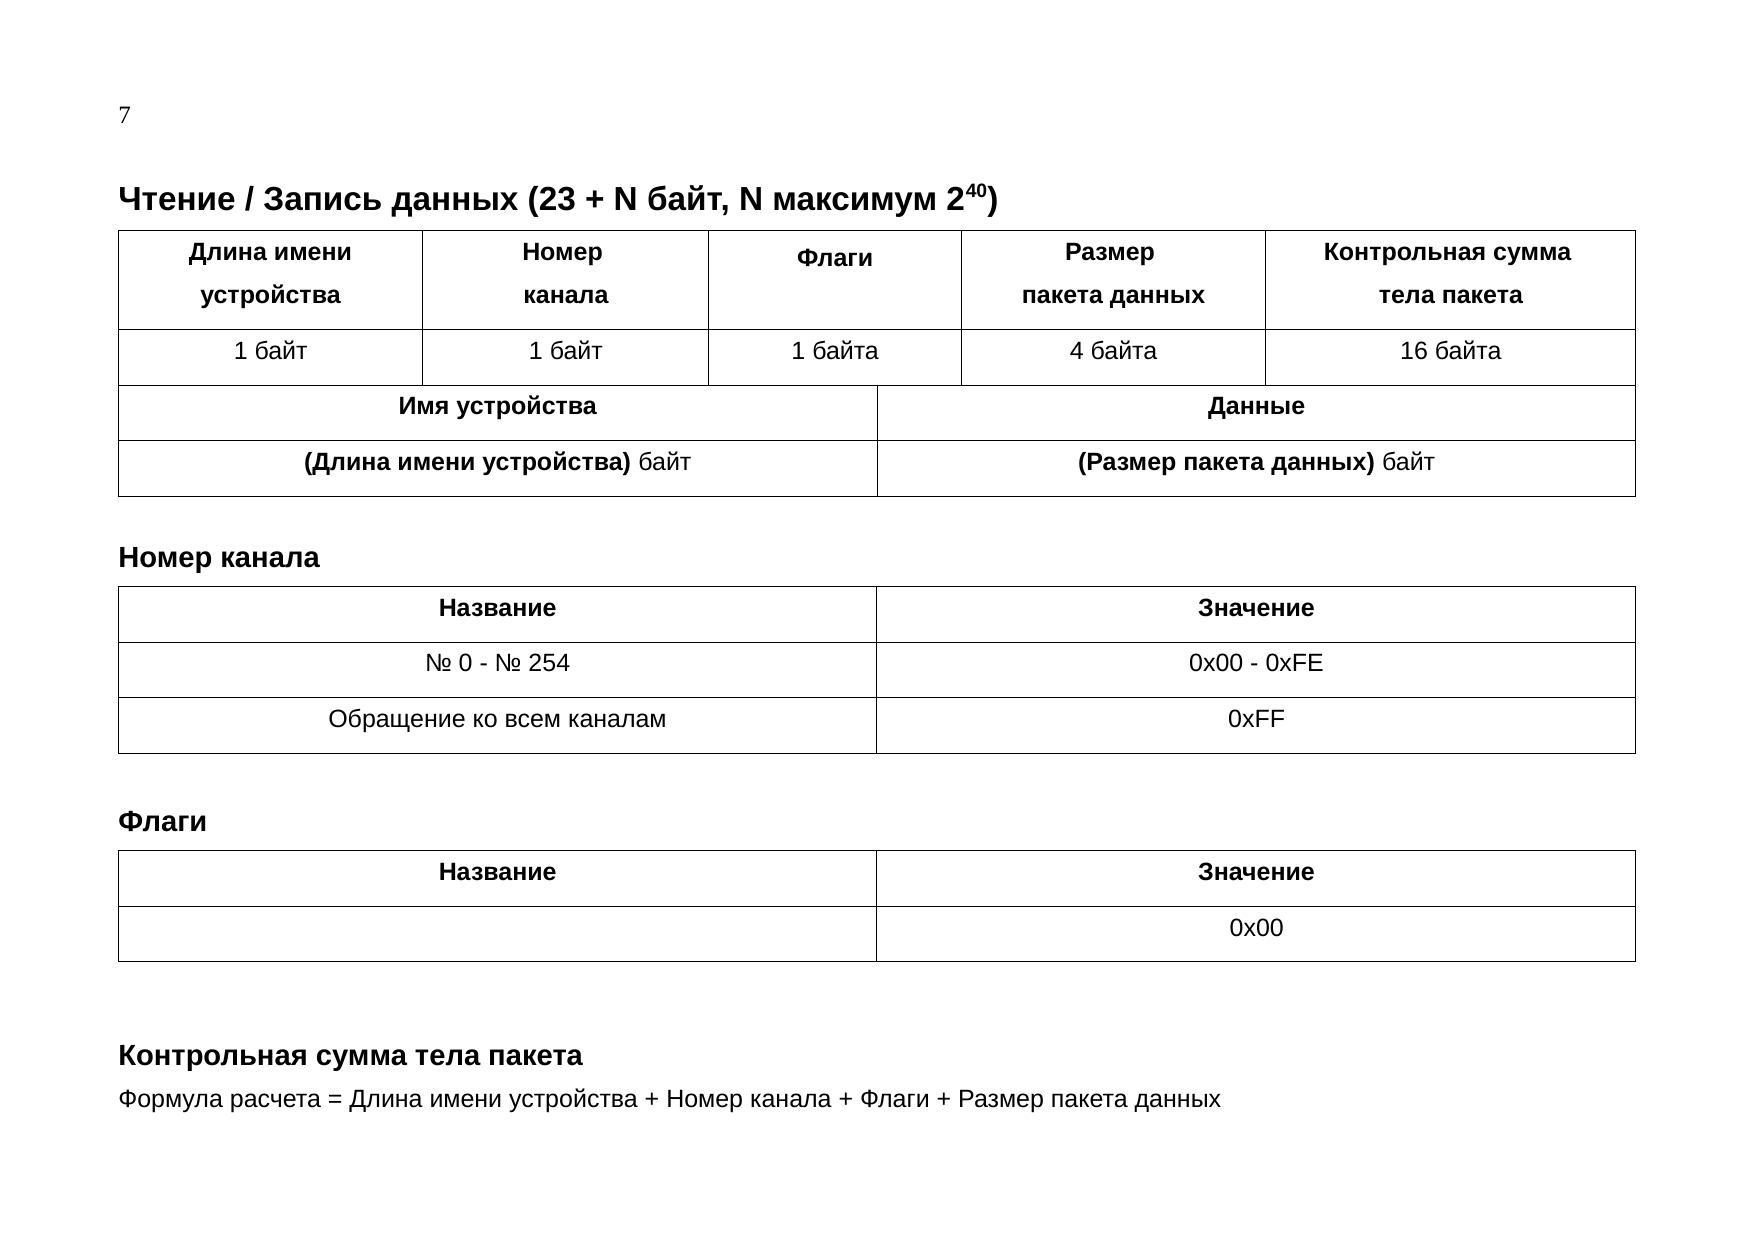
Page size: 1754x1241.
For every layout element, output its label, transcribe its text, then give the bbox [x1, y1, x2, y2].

subtitle Контрольная сумма тела пакета [118, 1037, 1636, 1071]
table_cell Имя устройства [119, 386, 877, 440]
table_cell Данные [878, 386, 1635, 440]
table_cell [119, 907, 876, 961]
table_cell (Длина имени устройства) байт [119, 441, 877, 496]
table_cell 1 байта [709, 330, 961, 384]
table_cell 1 байт [423, 330, 708, 384]
table_header Значение [877, 851, 1635, 906]
table_cell 4 байта [962, 330, 1265, 384]
subtitle Номер канала [118, 540, 1636, 573]
subtitle Чтение / Запись данных (23 + N байт, N максимум 240) [118, 179, 1636, 218]
table_header Название [119, 587, 876, 642]
table_cell 0xFF [877, 698, 1635, 753]
table_header Контрольная сумма тела пакета [1266, 231, 1635, 329]
table_cell 1 байт [119, 330, 422, 384]
table_header Значение [877, 587, 1635, 642]
table_cell № 0 - № 254 [119, 643, 876, 697]
subtitle Формула расчета = Длина имени устройства + Номер канала + Флаги + Размер пакета данных [118, 1083, 1636, 1112]
table_cell 0x00 [877, 907, 1635, 961]
subtitle Флаги [118, 804, 1636, 838]
table_header Флаги [709, 231, 961, 329]
table_cell 16 байта [1266, 330, 1635, 384]
table_header Размер пакета данных [962, 231, 1265, 329]
table_cell 0x00 - 0xFE [877, 643, 1635, 697]
table_header Номер канала [423, 231, 708, 329]
table_cell (Размер пакета данных) байт [878, 441, 1635, 496]
table_cell Обращение ко всем каналам [119, 698, 876, 753]
table_header Длина имени устройства [119, 231, 422, 329]
table_header Название [119, 851, 876, 906]
